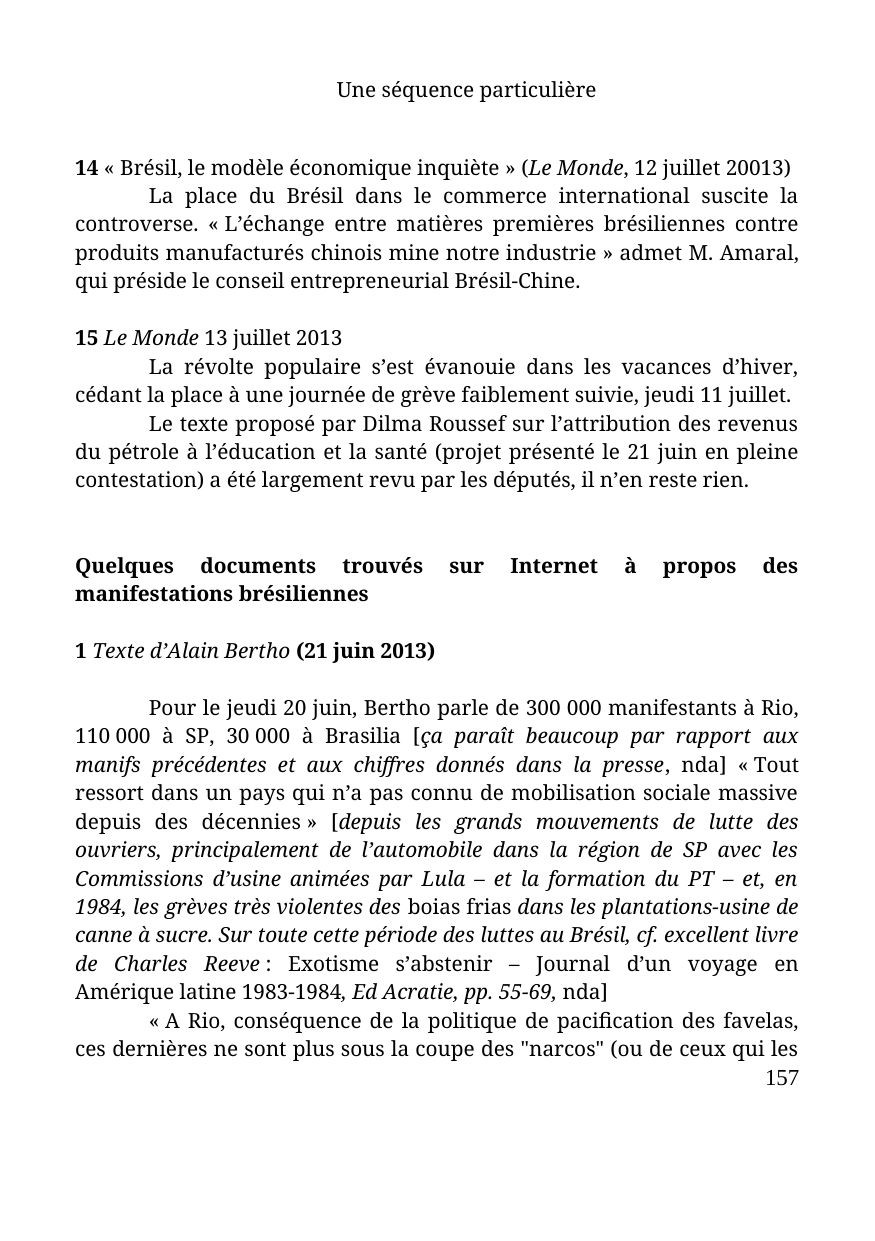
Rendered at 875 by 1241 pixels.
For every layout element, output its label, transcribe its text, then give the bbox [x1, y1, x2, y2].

text Pour le jeudi 20 juin, Bertho parle de 300 000 manifestants à Rio, 110 000 à SP, 30 000 à Brasilia [ça paraît beaucoup par rapport aux manifs précédentes et aux chiffres donnés dans la presse, nda] « Tout ressort dans un pays qui n’a pas connu de mobilisation sociale massive depuis des décennies » [depuis les grands mouvements de lutte des ouvriers, principalement de l’automobile dans la région de SP avec les Commissions d’usine animées par Lula – et la formation du PT – et, en 1984, les grèves très violentes des boias frias dans les plantations-usine de canne à sucre. Sur toute cette période des luttes au Brésil, cf. excellent livre de Charles Reeve : Exotisme s’abstenir – Journal d’un voyage en Amérique latine 1983-1984, Ed Acratie, pp. 55-69, nda] [75, 693, 799, 1006]
text « A Rio, conséquence de la politique de pacification des favelas, ces dernières ne sont plus sous la coupe des "narcos" (ou de ceux qui les [75, 1006, 799, 1063]
text La place du Brésil dans le commerce international suscite la controverse. « L’échange entre matières premières brésiliennes contre produits manufacturés chinois mine notre industrie » admet M. Amaral, qui préside le conseil entrepreneurial Brésil-Chine. [75, 181, 799, 295]
text La révolte populaire s’est évanouie dans les vacances d’hiver, cédant la place à une journée de grève faiblement suivie, jeudi 11 juillet. [75, 352, 799, 409]
text Le texte proposé par Dilma Roussef sur l’attribution des revenus du pétrole à l’éducation et la santé (projet présenté le 21 juin en pleine contestation) a été largement revu par les députés, il n’en reste rien. [75, 409, 799, 494]
text 15 Le Monde 13 juillet 2013 [75, 323, 799, 352]
text 14 « Brésil, le modèle économique inquiète » (Le Monde, 12 juillet 20013) [75, 153, 799, 181]
text Quelques documents trouvés sur Internet à propos des manifestations brésiliennes [75, 551, 799, 608]
text 1 Texte d’Alain Bertho (21 juin 2013) [75, 636, 799, 664]
